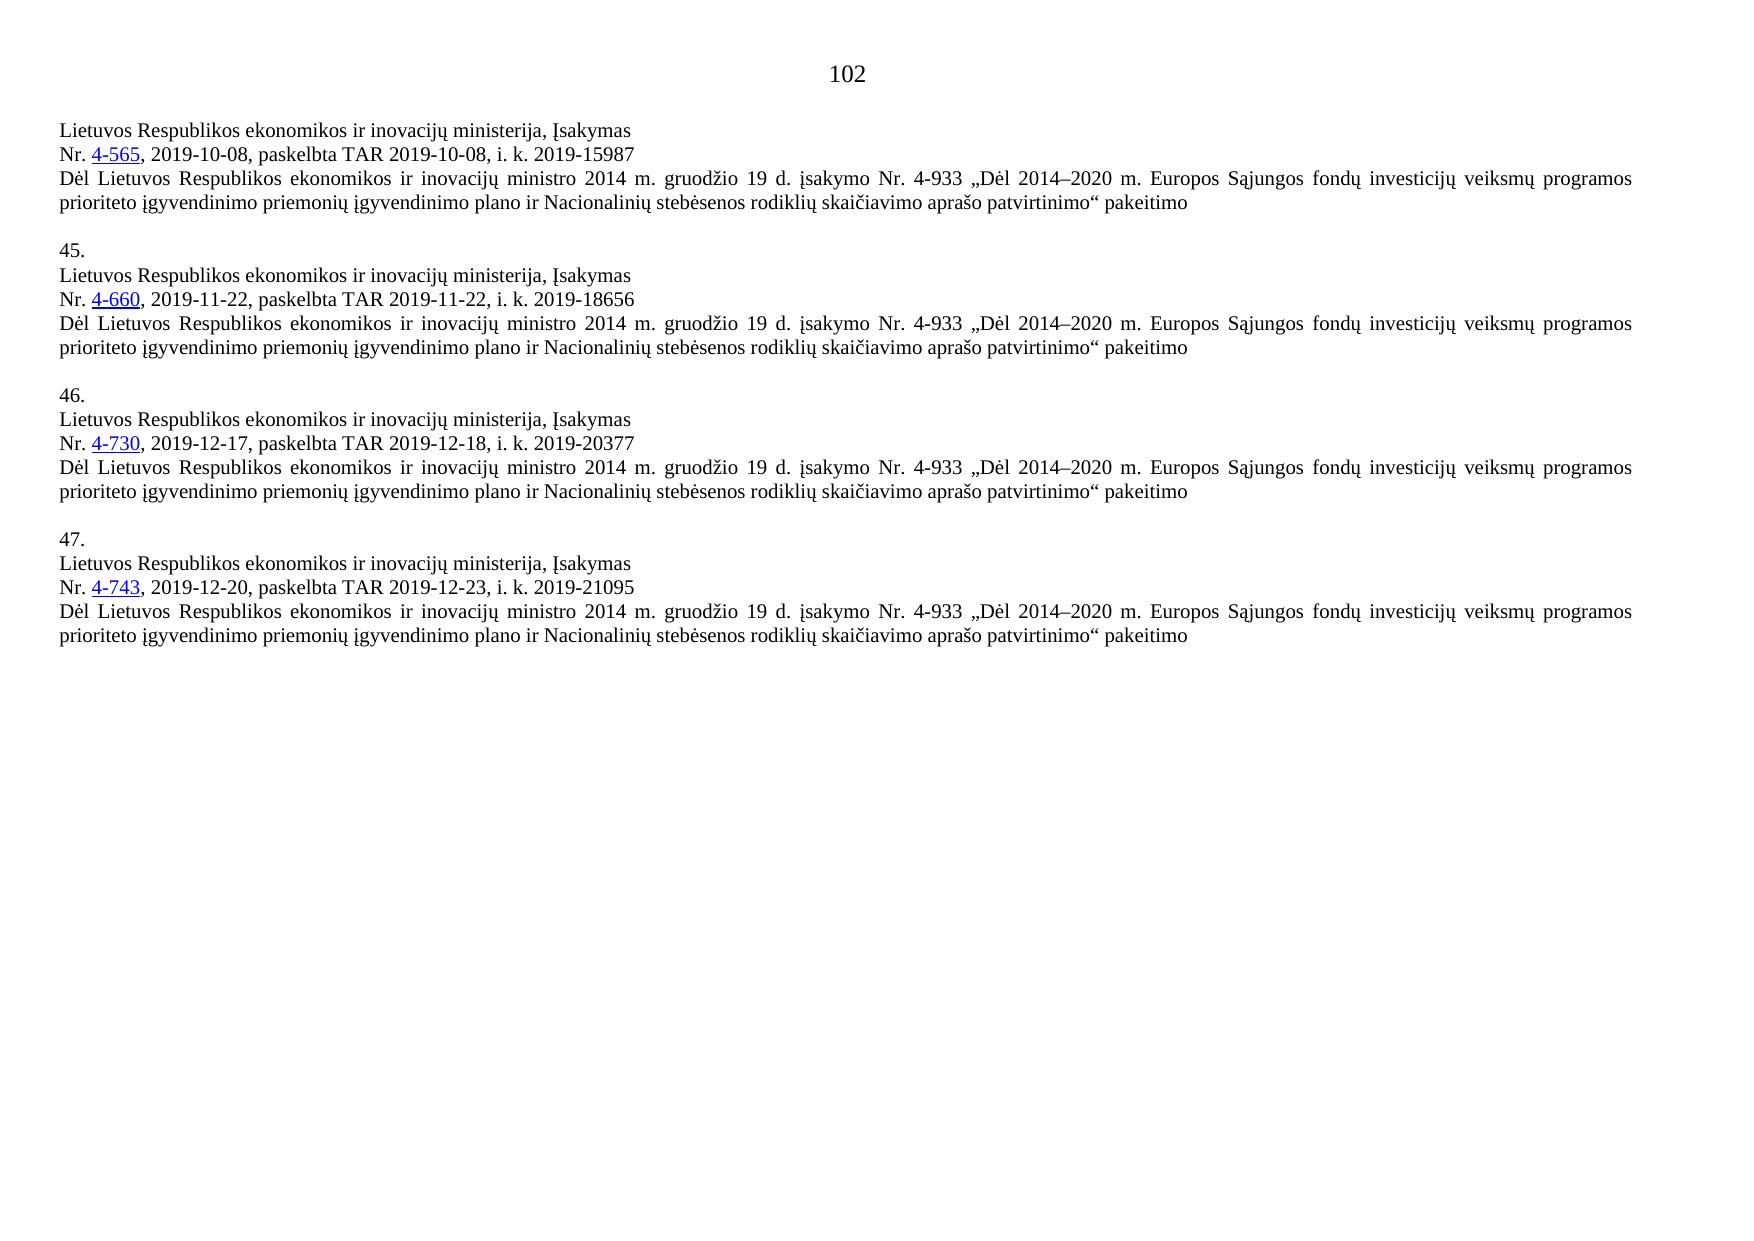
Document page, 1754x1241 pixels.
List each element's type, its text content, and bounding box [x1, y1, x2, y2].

text Dėl Lietuvos Respublikos ekonomikos ir inovacijų ministro 2014 m. gruodžio 19 d. įsakymo Nr. 4-933 „Dėl 2014–2020 m. Europos Sąjungos fondų investicijų veiksmų programos prioriteto įgyvendinimo priemonių įgyvendinimo plano ir Nacionalinių stebėsenos rodiklių skaičiavimo aprašo patvirtinimo“ pakeitimo [59, 311, 1636, 359]
text Nr. 4-743, 2019-12-20, paskelbta TAR 2019-12-23, i. k. 2019-21095 [59, 575, 1636, 599]
text Lietuvos Respublikos ekonomikos ir inovacijų ministerija, Įsakymas [59, 262, 1636, 287]
text Dėl Lietuvos Respublikos ekonomikos ir inovacijų ministro 2014 m. gruodžio 19 d. įsakymo Nr. 4-933 „Dėl 2014–2020 m. Europos Sąjungos fondų investicijų veiksmų programos prioriteto įgyvendinimo priemonių įgyvendinimo plano ir Nacionalinių stebėsenos rodiklių skaičiavimo aprašo patvirtinimo“ pakeitimo [59, 599, 1636, 647]
text Dėl Lietuvos Respublikos ekonomikos ir inovacijų ministro 2014 m. gruodžio 19 d. įsakymo Nr. 4-933 „Dėl 2014–2020 m. Europos Sąjungos fondų investicijų veiksmų programos prioriteto įgyvendinimo priemonių įgyvendinimo plano ir Nacionalinių stebėsenos rodiklių skaičiavimo aprašo patvirtinimo“ pakeitimo [59, 455, 1636, 503]
text Nr. 4-660, 2019-11-22, paskelbta TAR 2019-11-22, i. k. 2019-18656 [59, 287, 1636, 311]
text Lietuvos Respublikos ekonomikos ir inovacijų ministerija, Įsakymas [59, 407, 1636, 431]
text 46. [59, 383, 1636, 407]
text Lietuvos Respublikos ekonomikos ir inovacijų ministerija, Įsakymas [59, 118, 1636, 142]
text 45. [59, 238, 1636, 262]
text 47. [59, 527, 1636, 551]
text Nr. 4-730, 2019-12-17, paskelbta TAR 2019-12-18, i. k. 2019-20377 [59, 431, 1636, 455]
text Dėl Lietuvos Respublikos ekonomikos ir inovacijų ministro 2014 m. gruodžio 19 d. įsakymo Nr. 4-933 „Dėl 2014–2020 m. Europos Sąjungos fondų investicijų veiksmų programos prioriteto įgyvendinimo priemonių įgyvendinimo plano ir Nacionalinių stebėsenos rodiklių skaičiavimo aprašo patvirtinimo“ pakeitimo [59, 166, 1636, 214]
text Lietuvos Respublikos ekonomikos ir inovacijų ministerija, Įsakymas [59, 551, 1636, 575]
text Nr. 4-565, 2019-10-08, paskelbta TAR 2019-10-08, i. k. 2019-15987 [59, 142, 1636, 166]
